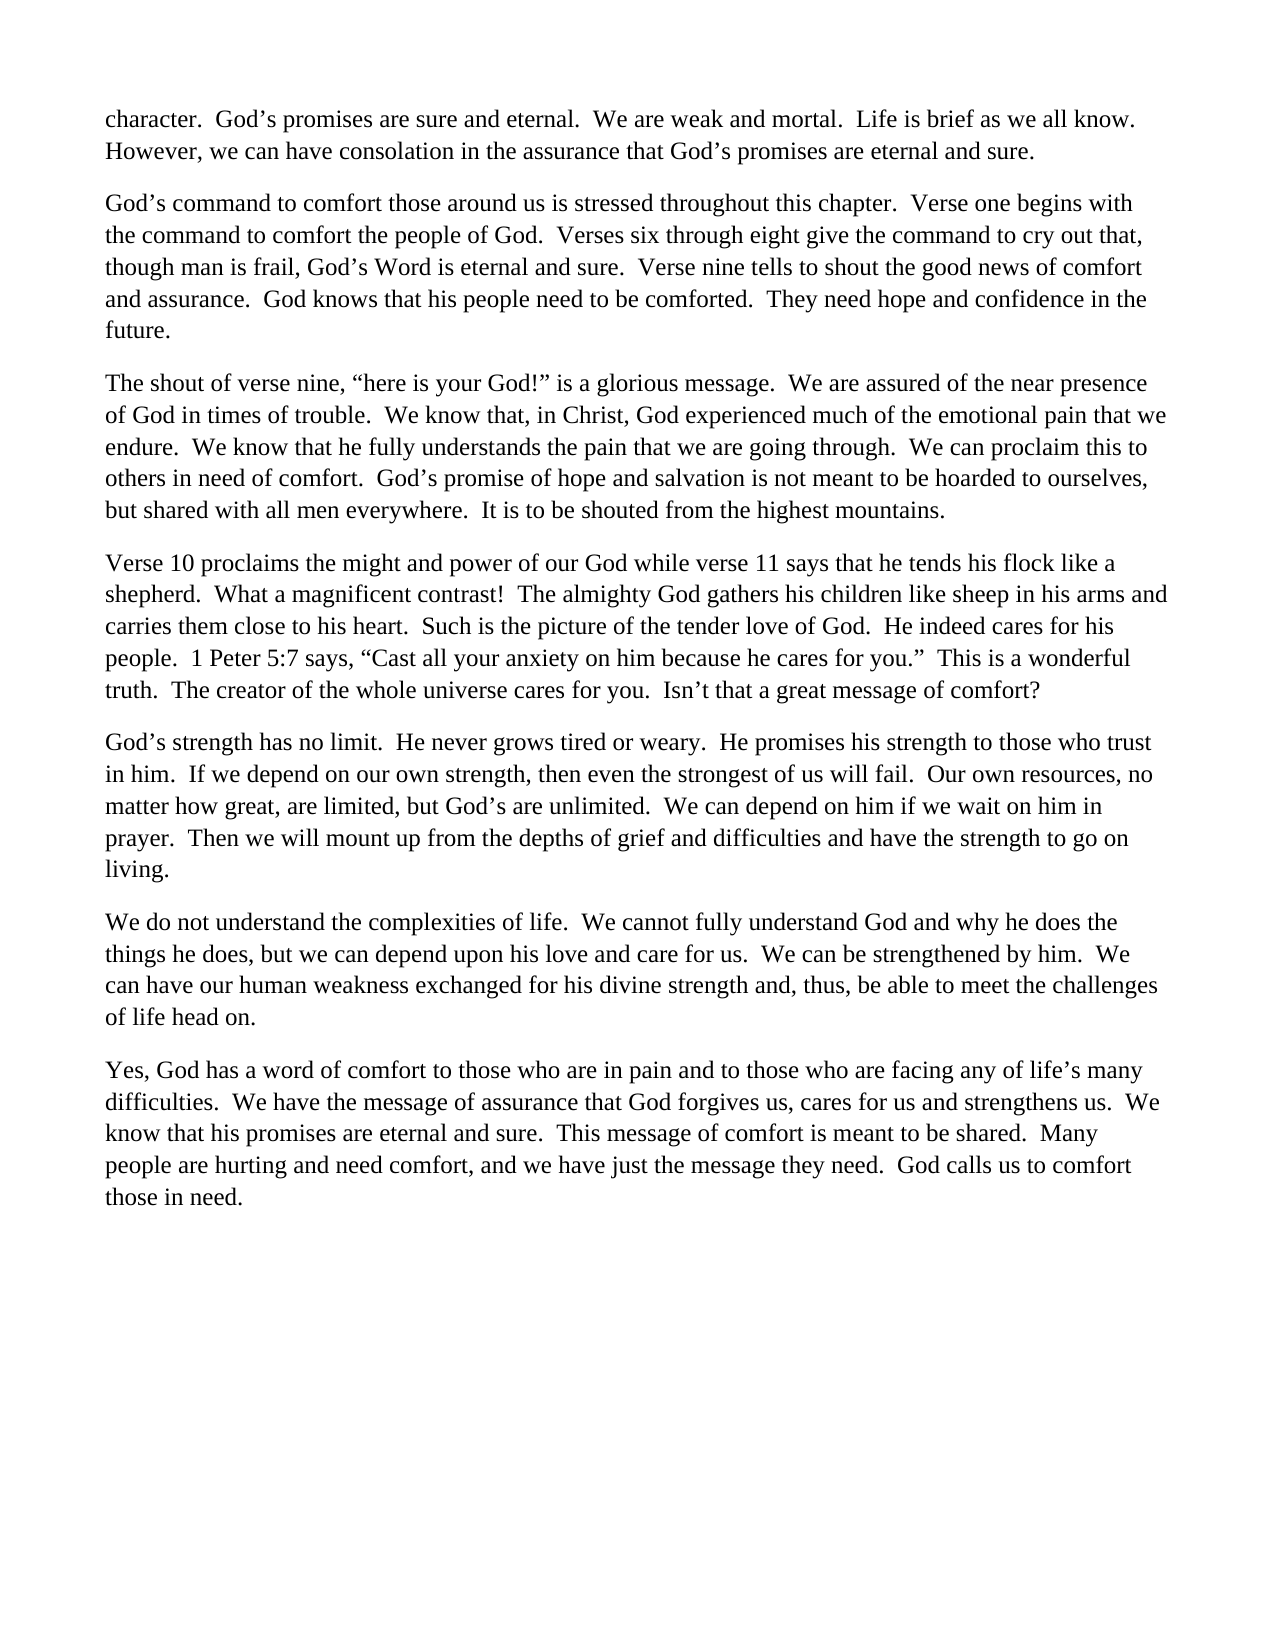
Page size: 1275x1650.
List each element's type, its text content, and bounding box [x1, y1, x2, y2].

text Yes, God has a word of comfort to those who are in pain and to those who are facing any of life’s many difficulties. We have the message of assurance that God forgives us, cares for us and strengthens us. We know that his promises are eternal and sure. This message of comfort is meant to be shared. Many people are hurting and need comfort, and we have just the message they need. God calls us to comfort those in need. [105, 1056, 1170, 1211]
text Verse 10 proclaims the might and power of our God while verse 11 says that he tends his flock like a shepherd. What a magnificent contrast! The almighty God gathers his children like sheep in his arms and carries them close to his heart. Such is the picture of the tender love of God. He indeed cares for his people. 1 Peter 5:7 says, “Cast all your anxiety on him because he cares for you.” This is a wonderful truth. The creator of the whole universe cares for you. Isn’t that a great message of comfort? [105, 549, 1170, 703]
text character. God’s promises are sure and eternal. We are weak and mortal. Life is brief as we all know. However, we can have consolation in the assurance that God’s promises are eternal and sure. [105, 105, 1170, 164]
text God’s command to comfort those around us is stressed throughout this chapter. Verse one begins with the command to comfort the people of God. Verses six through eight give the command to cry out that, though man is frail, God’s Word is eternal and sure. Verse nine tells to shout the good news of comfort and assurance. God knows that his people need to be comforted. They need hope and confidence in the future. [105, 189, 1170, 344]
text The shout of verse nine, “here is your God!” is a glorious message. We are assured of the near presence of God in times of trouble. We know that, in Christ, God experienced much of the emotional pain that we endure. We know that he fully understands the pain that we are going through. We can proclaim this to others in need of comfort. God’s promise of hope and salvation is not meant to be hoarded to ourselves, but shared with all men everywhere. It is to be shouted from the highest mountains. [105, 369, 1170, 524]
text God’s strength has no limit. He never grows tired or weary. He promises his strength to those who trust in him. If we depend on our own strength, then even the strongest of us will fail. Our own resources, no matter how great, are limited, but God’s are unlimited. We can depend on him if we wait on him in prayer. Then we will mount up from the depths of grief and difficulties and have the strength to go on living. [105, 728, 1170, 883]
text We do not understand the complexities of life. We cannot fully understand God and why he does the things he does, but we can depend upon his love and care for us. We can be strengthened by him. We can have our human weakness exchanged for his divine strength and, thus, be able to meet the challenges of life head on. [105, 908, 1170, 1031]
